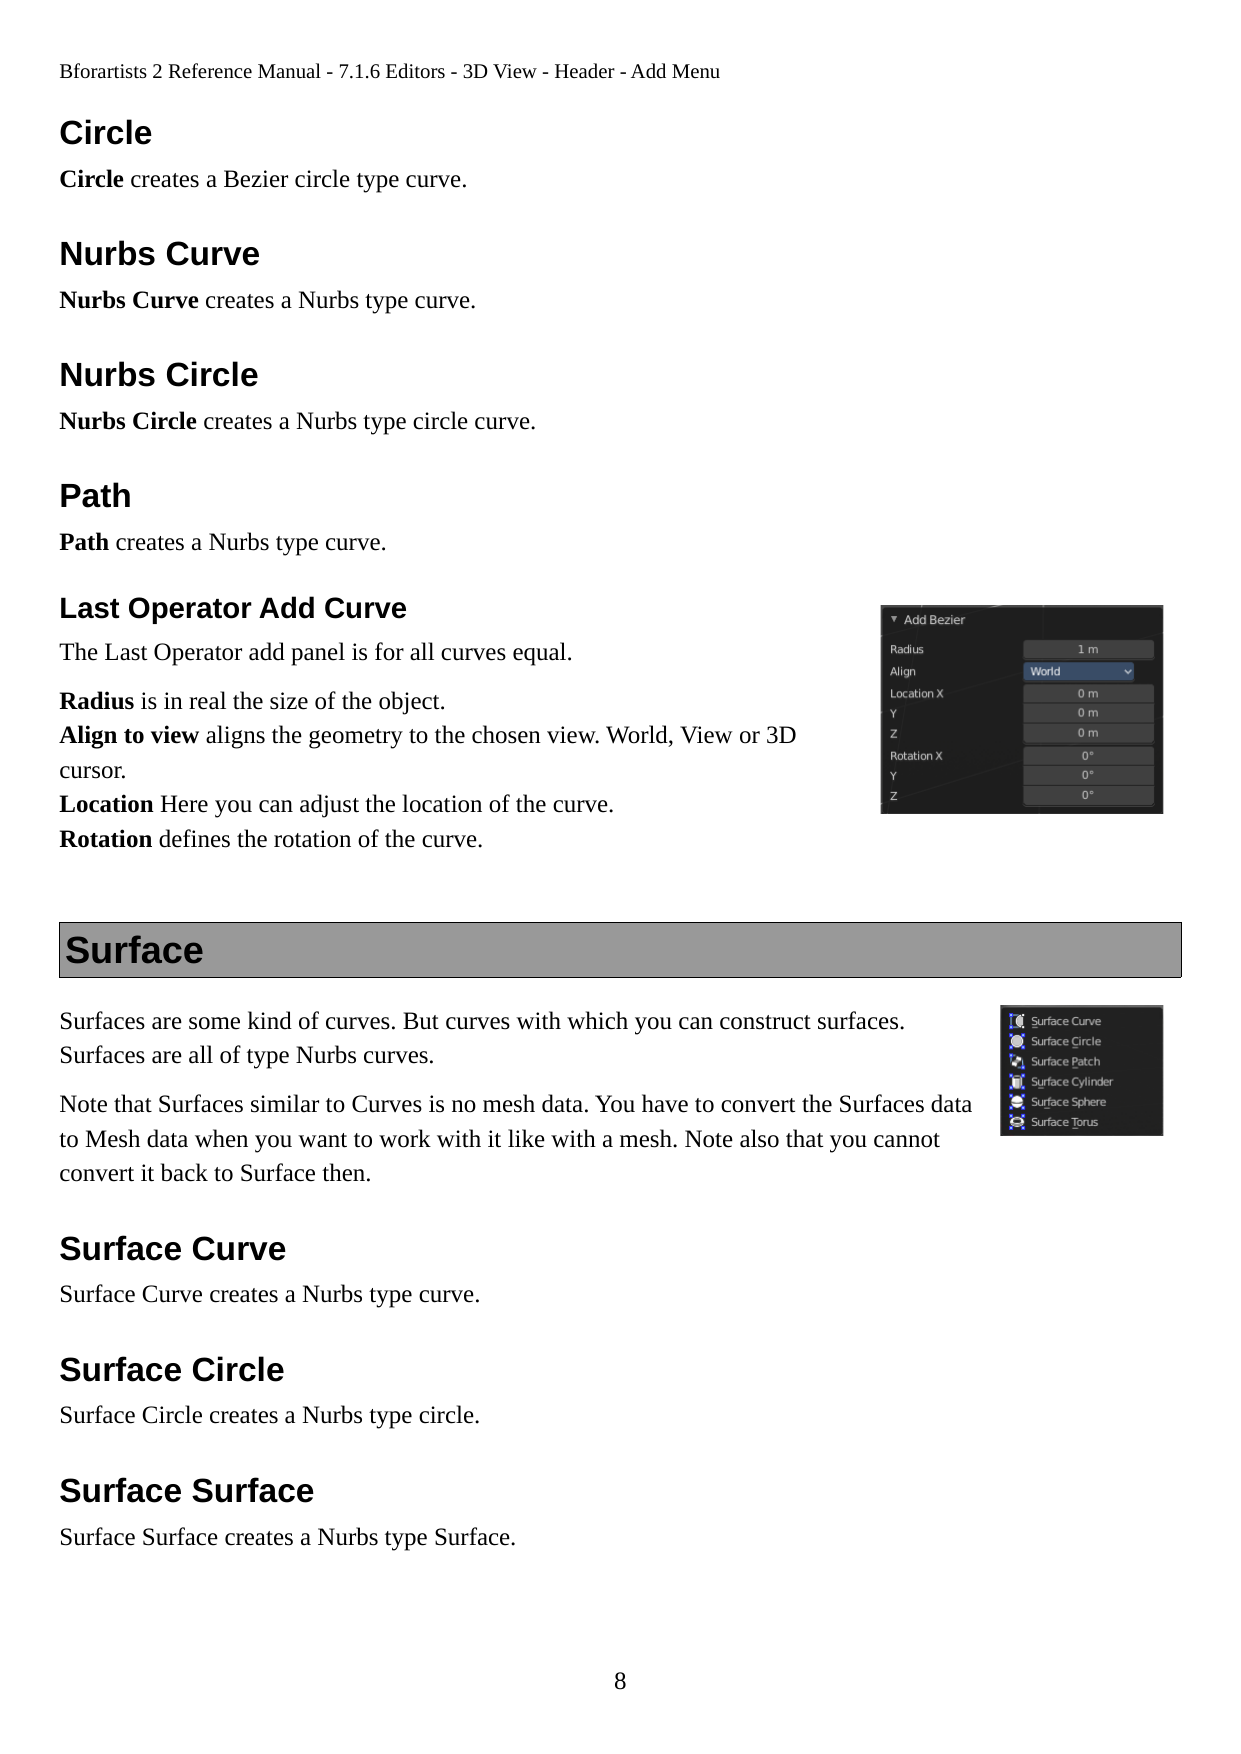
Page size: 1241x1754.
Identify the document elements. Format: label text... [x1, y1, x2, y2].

text Path creates a Nurbs type curve. [59, 527, 1181, 556]
picture [880, 605, 1164, 814]
text Surfaces are some kind of curves. But curves with which you can construct surfaces. Surfaces are all of type Nurbs curves. [59, 1006, 1000, 1069]
text Note that Surfaces similar to Curves is no mesh data. You have to convert the Surfaces data to Mesh data when you want to work with it like with a mesh. Note also that you cannot convert it back to Surface then. [59, 1089, 1181, 1187]
subtitle Nurbs Circle [59, 355, 1181, 393]
text Nurbs Curve creates a Nurbs type curve. [59, 285, 1181, 313]
text Nurbs Circle creates a Nurbs type circle curve. [59, 406, 1181, 434]
subtitle Surface Circle [59, 1349, 1181, 1388]
subtitle Surface Surface [59, 1470, 1181, 1509]
text Surface Surface creates a Nurbs type Surface. [59, 1522, 1181, 1550]
subtitle Last Operator Add Curve [59, 591, 1181, 624]
text Surface Curve creates a Nurbs type curve. [59, 1279, 1181, 1308]
subtitle Circle [59, 113, 1181, 151]
picture [1000, 1005, 1164, 1136]
subtitle Surface Curve [59, 1228, 1181, 1267]
table_header Surface [60, 923, 1181, 977]
subtitle Path [59, 476, 1181, 514]
text The Last Operator add panel is for all curves equal. [59, 637, 880, 666]
text Radius is in real the size of the object. Align to view aligns the geometry to the chosen view. World, View or 3D cursor. Location Here you can adjust the location of the curve. Rotation defines the rotation of the curve. [59, 686, 1181, 852]
text Circle creates a Bezier circle type curve. [59, 164, 1181, 192]
text Surface Circle creates a Nurbs type circle. [59, 1401, 1181, 1429]
subtitle Nurbs Curve [59, 234, 1181, 272]
